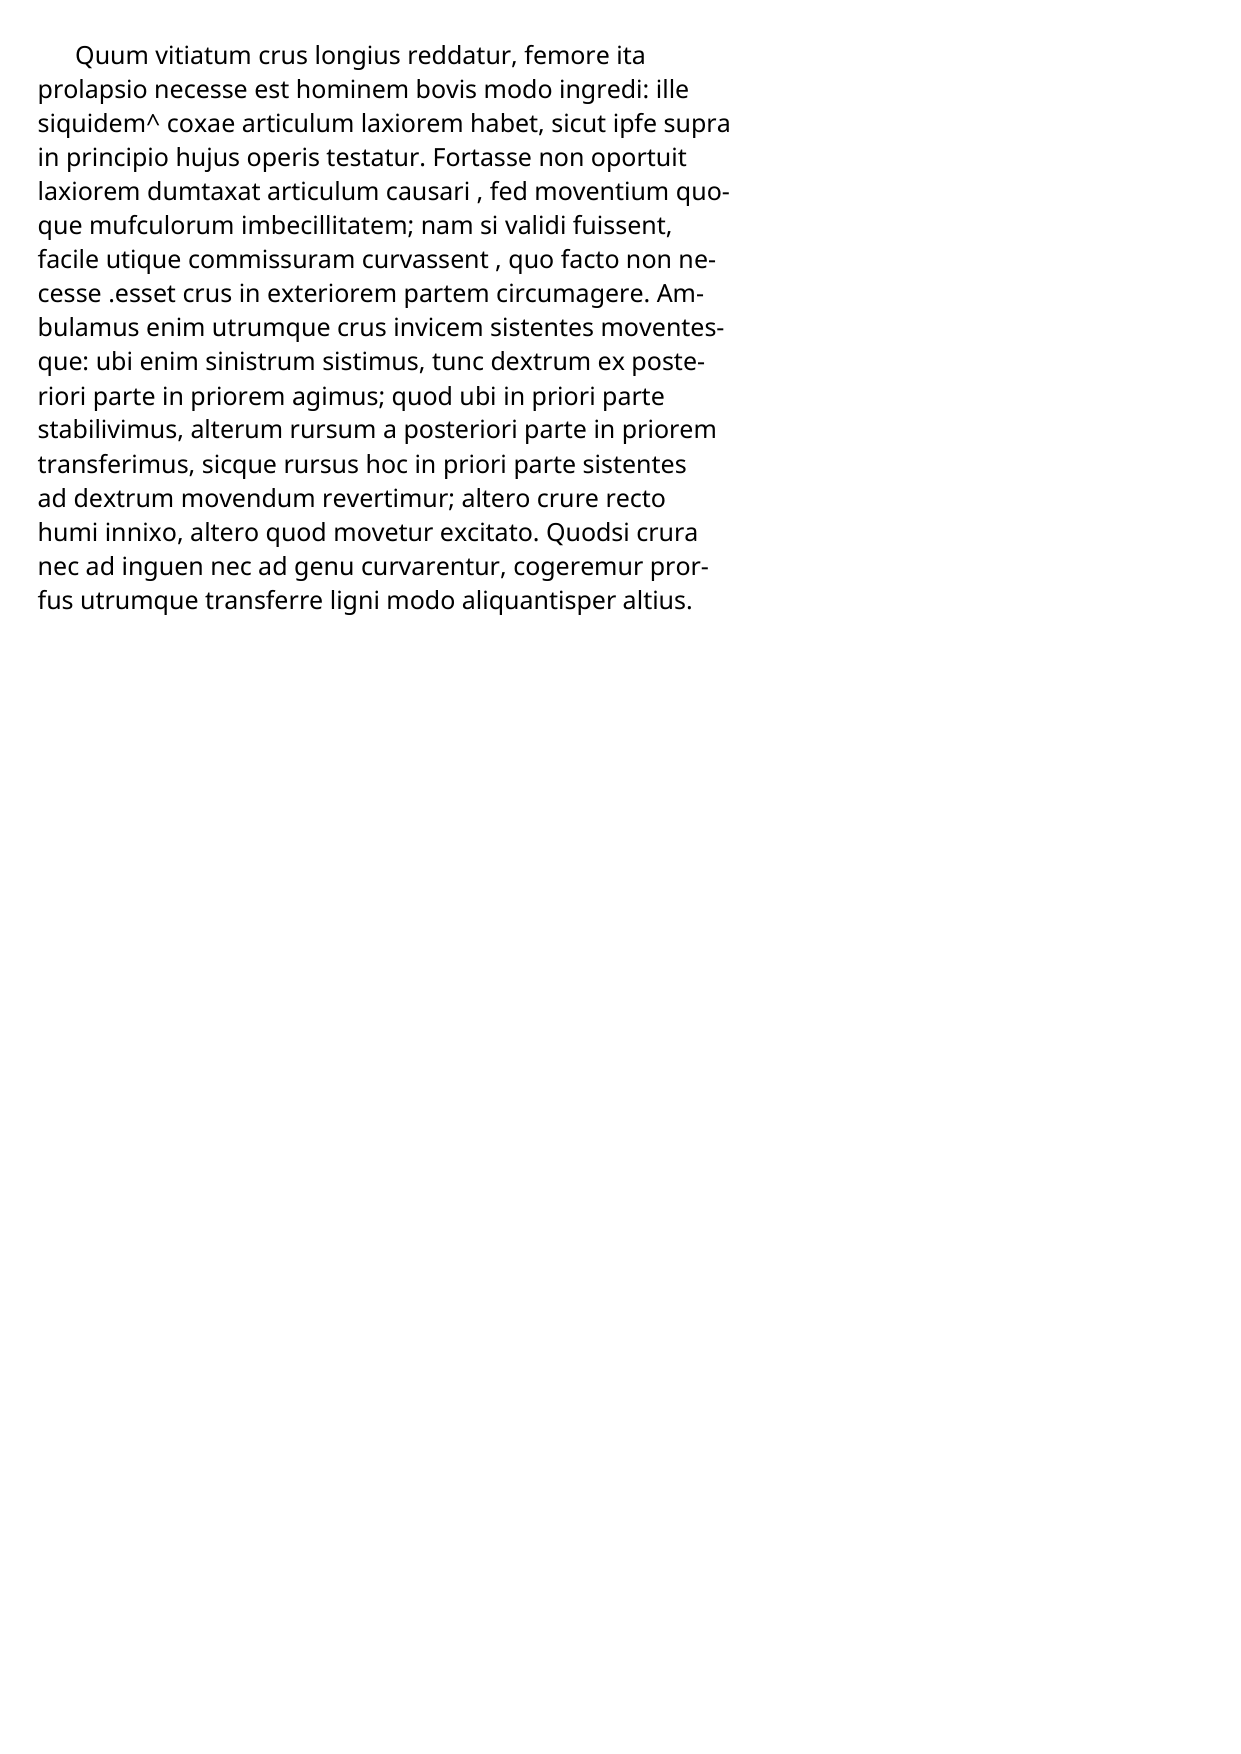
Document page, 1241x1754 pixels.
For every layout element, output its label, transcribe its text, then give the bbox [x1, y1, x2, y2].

text Quum vitiatum crus longius reddatur, femore ita prolapsio necesse est hominem bovis modo ingredi: ille siquidem^ coxae articulum laxiorem habet, sicut ipfe supra in principio hujus operis testatur. Fortasse non oportuit laxiorem dumtaxat articulum causari , fed moventium quo- que mufculorum imbecillitatem; nam si validi fuissent, facile utique commissuram curvassent , quo facto non ne- cesse .esset crus in exteriorem partem circumagere. Am- bulamus enim utrumque crus invicem sistentes moventes- que: ubi enim sinistrum sistimus, tunc dextrum ex poste- riori parte in priorem agimus; quod ubi in priori parte stabilivimus, alterum rursum a posteriori parte in priorem transferimus, sicque rursus hoc in priori parte sistentes ad dextrum movendum revertimur; altero crure recto humi innixo, altero quod movetur excitato. Quodsi crura nec ad inguen nec ad genu curvarentur, cogeremur pror- fus utrumque transferre ligni modo aliquantisper altius. [37, 37, 1203, 617]
